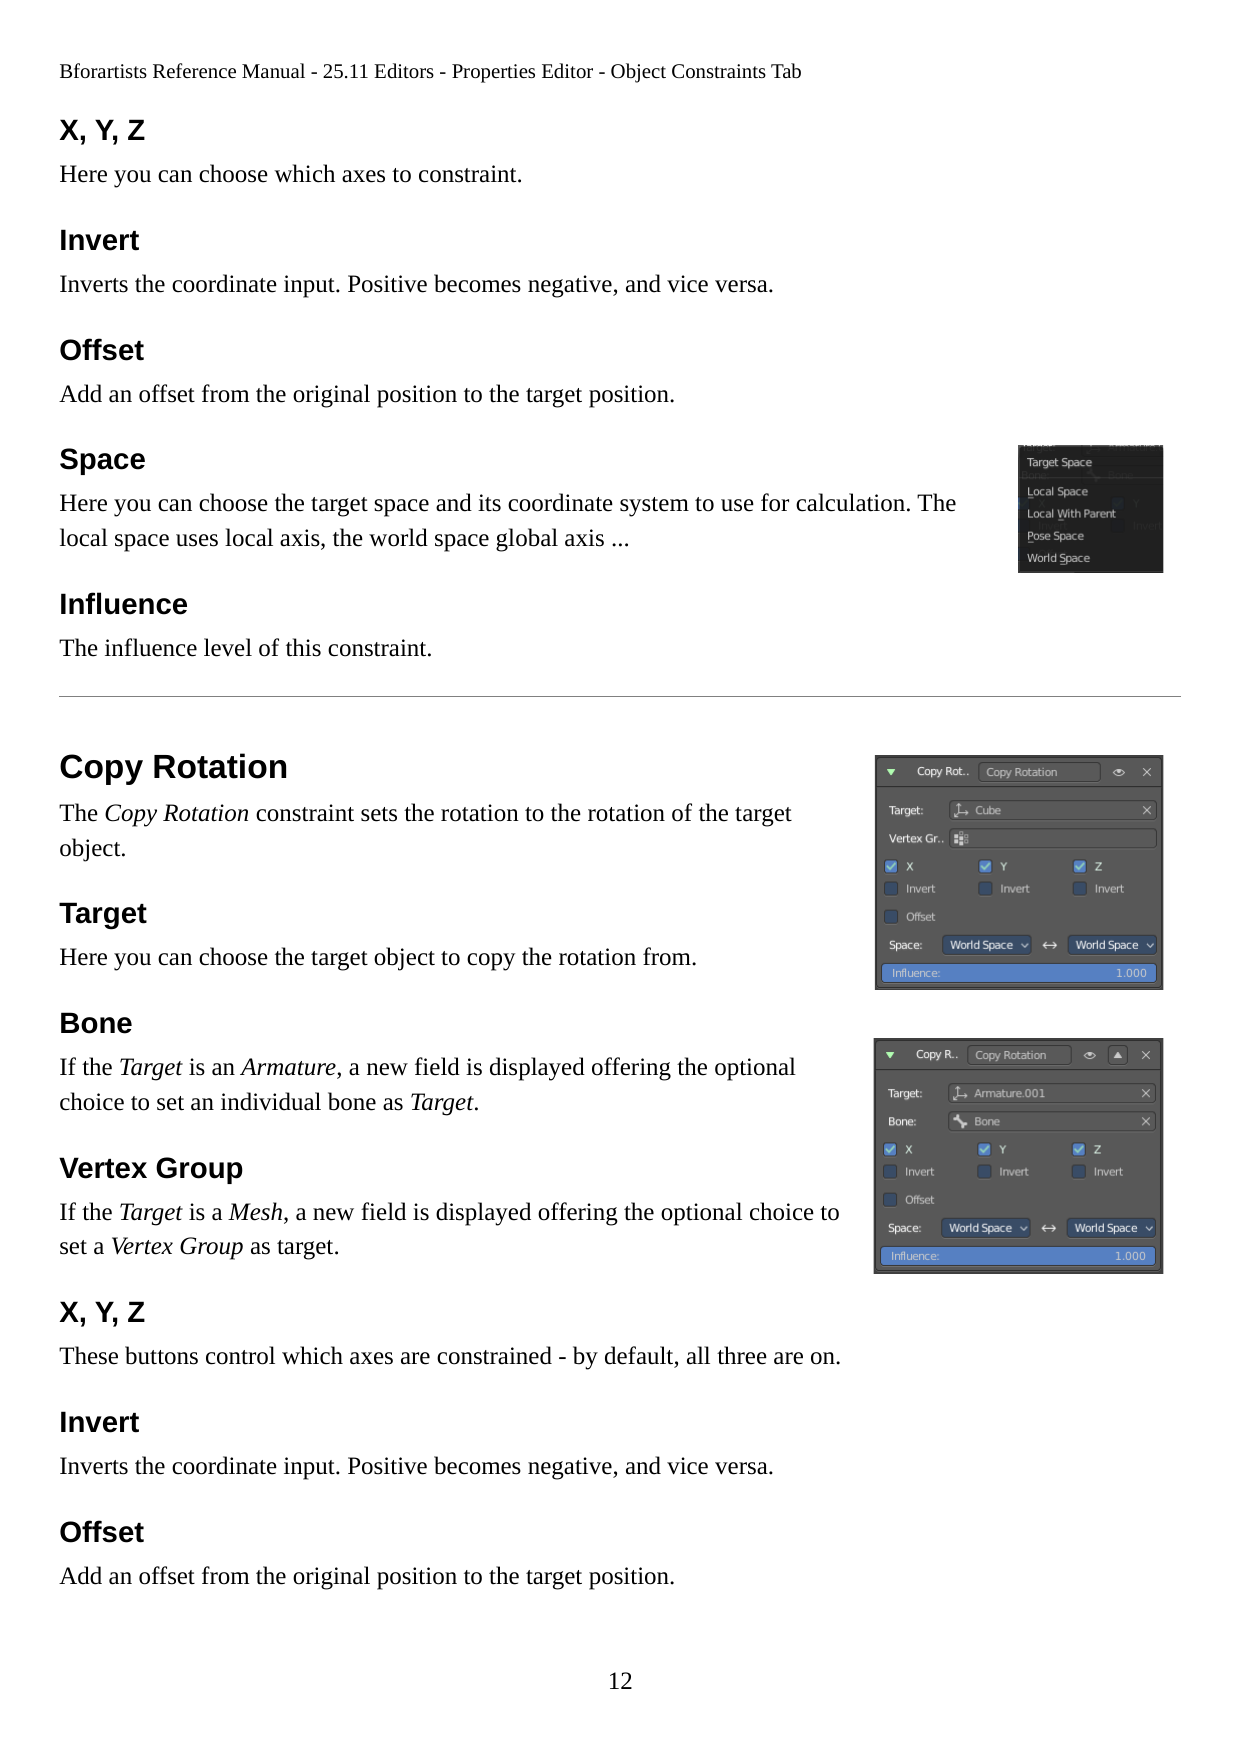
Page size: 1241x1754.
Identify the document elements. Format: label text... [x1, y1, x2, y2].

text Here you can choose the target space and its coordinate system to use for calculation. The local space uses local axis, the world space global axis ... [59, 488, 1018, 552]
subtitle Target [59, 896, 874, 930]
text Here you can choose the target object to copy the rotation from. [59, 942, 874, 971]
subtitle Influence [59, 587, 1181, 620]
subtitle Vertex Group [59, 1151, 873, 1184]
text The Copy Rotation constraint sets the rotation to the rotation of the target object. [59, 798, 874, 861]
text If the Target is an Armature, a new field is displayed offering the optional choice to set an individual bone as Target. [59, 1052, 873, 1116]
text These buttons control which axes are constrained - by default, all three are on. [59, 1341, 1181, 1370]
subtitle X, Y, Z [59, 1295, 1181, 1329]
text Inverts the coordinate input. Positive becomes negative, and vice versa. [59, 269, 1181, 297]
subtitle Space [59, 442, 1181, 476]
picture [1018, 445, 1164, 573]
text If the Target is a Mesh, a new field is displayed offering the optional choice to set a Vertex Group as target. [59, 1197, 873, 1260]
text Inverts the coordinate input. Positive becomes negative, and vice versa. [59, 1451, 1181, 1480]
subtitle Bone [59, 1006, 1181, 1040]
subtitle Offset [59, 332, 1181, 366]
subtitle [1164, 1151, 1181, 1184]
text Add an offset from the original position to the target position. [59, 379, 1181, 407]
subtitle X, Y, Z [59, 113, 1181, 146]
subtitle [1164, 896, 1181, 930]
subtitle Copy Rotation [59, 747, 1181, 786]
picture [873, 1038, 1164, 1274]
text Here you can choose which axes to constraint. [59, 159, 1181, 188]
subtitle Invert [59, 1405, 1181, 1438]
picture [874, 755, 1164, 990]
subtitle Offset [59, 1515, 1181, 1548]
subtitle Invert [59, 222, 1181, 256]
text The influence level of this constraint. [59, 633, 1181, 662]
text Add an offset from the original position to the target position. [59, 1561, 1181, 1590]
